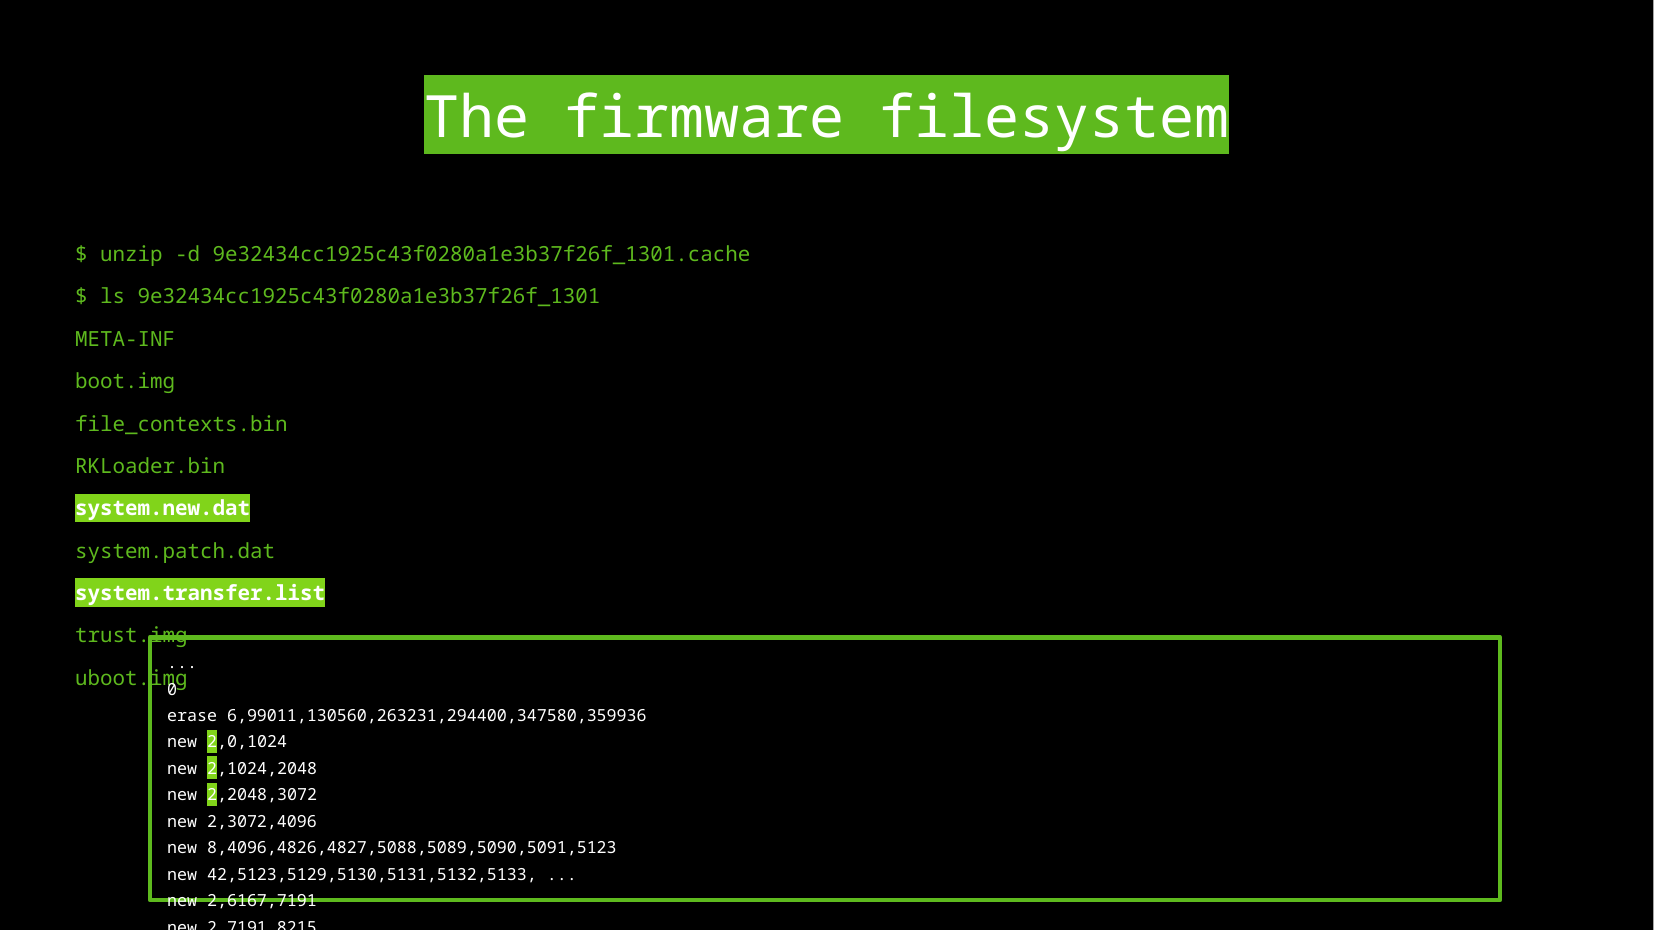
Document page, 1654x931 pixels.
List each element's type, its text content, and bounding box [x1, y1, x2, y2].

text_box $ unzip -d 9e32434cc1925c43f0280a1e3b37f26f_1301.cache $ ls 9e32434cc1925c43f0280a1e3b37f26f_1301 META-INF boot.img file_contexts.bin RKLoader.bin system.new.dat system.patch.dat system.transfer.list trust.img uboot.img [75, 225, 1576, 788]
text_box ... 0 erase 6,99011,130560,263231,294400,347580,359936 new 2,0,1024 new 2,1024,2048 new 2,2048,3072 new 2,3072,4096 new 8,4096,4826,4827,5088,5089,5090,5091,5123 new 42,5123,5129,5130,5131,5132,5133, ... new 2,6167,7191 new 2,7191,8215 ... [150, 637, 1501, 900]
title The firmware filesystem [82, 37, 1571, 193]
